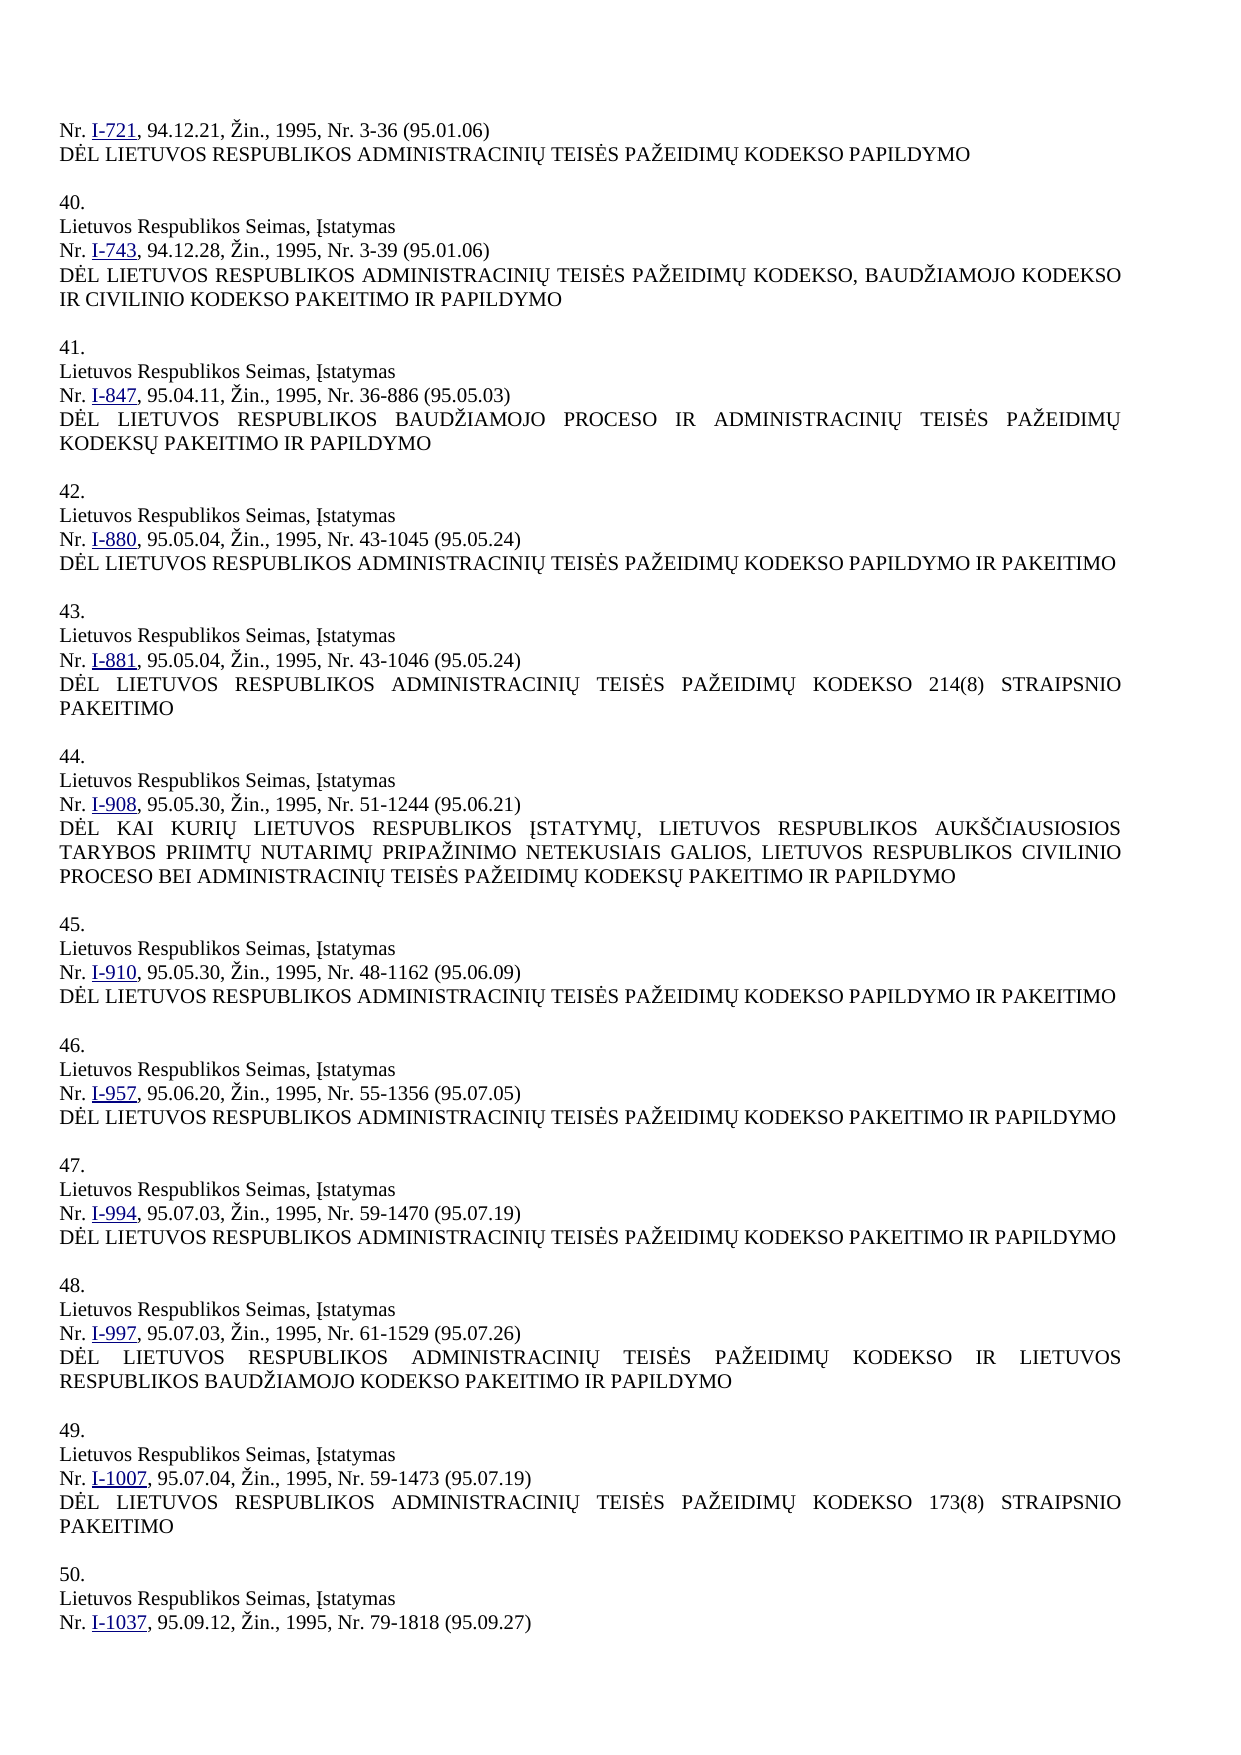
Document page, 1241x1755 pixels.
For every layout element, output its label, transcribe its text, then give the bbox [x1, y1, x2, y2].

text 50. [59, 1562, 1122, 1586]
text 43. [59, 599, 1122, 623]
text Nr. I-908, 95.05.30, Žin., 1995, Nr. 51-1244 (95.06.21) [59, 792, 1122, 816]
text 41. [59, 335, 1122, 359]
text Nr. I-847, 95.04.11, Žin., 1995, Nr. 36-886 (95.05.03) [59, 383, 1122, 407]
text DĖL LIETUVOS RESPUBLIKOS ADMINISTRACINIŲ TEISĖS PAŽEIDIMŲ KODEKSO PAKEITIMO IR PAPILDYMO [59, 1225, 1122, 1249]
text DĖL KAI KURIŲ LIETUVOS RESPUBLIKOS ĮSTATYMŲ, LIETUVOS RESPUBLIKOS AUKŠČIAUSIOSIOS TARYBOS PRIIMTŲ NUTARIMŲ PRIPAŽINIMO NETEKUSIAIS GALIOS, LIETUVOS RESPUBLIKOS CIVILINIO PROCESO BEI ADMINISTRACINIŲ TEISĖS PAŽEIDIMŲ KODEKSŲ PAKEITIMO IR PAPILDYMO [59, 816, 1122, 888]
text Lietuvos Respublikos Seimas, Įstatymas [59, 768, 1122, 792]
text Lietuvos Respublikos Seimas, Įstatymas [59, 1297, 1122, 1321]
text Nr. I-994, 95.07.03, Žin., 1995, Nr. 59-1470 (95.07.19) [59, 1201, 1122, 1225]
text DĖL LIETUVOS RESPUBLIKOS ADMINISTRACINIŲ TEISĖS PAŽEIDIMŲ KODEKSO IR LIETUVOS RESPUBLIKOS BAUDŽIAMOJO KODEKSO PAKEITIMO IR PAPILDYMO [59, 1345, 1122, 1393]
text Lietuvos Respublikos Seimas, Įstatymas [59, 1177, 1122, 1201]
text DĖL LIETUVOS RESPUBLIKOS ADMINISTRACINIŲ TEISĖS PAŽEIDIMŲ KODEKSO, BAUDŽIAMOJO KODEKSO IR CIVILINIO KODEKSO PAKEITIMO IR PAPILDYMO [59, 262, 1122, 311]
text 48. [59, 1273, 1122, 1297]
text Nr. I-1037, 95.09.12, Žin., 1995, Nr. 79-1818 (95.09.27) [59, 1610, 1122, 1634]
text Lietuvos Respublikos Seimas, Įstatymas [59, 1057, 1122, 1081]
text DĖL LIETUVOS RESPUBLIKOS BAUDŽIAMOJO PROCESO IR ADMINISTRACINIŲ TEISĖS PAŽEIDIMŲ KODEKSŲ PAKEITIMO IR PAPILDYMO [59, 407, 1122, 455]
text Nr. I-997, 95.07.03, Žin., 1995, Nr. 61-1529 (95.07.26) [59, 1321, 1122, 1345]
text Lietuvos Respublikos Seimas, Įstatymas [59, 623, 1122, 647]
text DĖL LIETUVOS RESPUBLIKOS ADMINISTRACINIŲ TEISĖS PAŽEIDIMŲ KODEKSO 173(8) STRAIPSNIO PAKEITIMO [59, 1490, 1122, 1538]
text DĖL LIETUVOS RESPUBLIKOS ADMINISTRACINIŲ TEISĖS PAŽEIDIMŲ KODEKSO PAPILDYMO IR PAKEITIMO [59, 984, 1122, 1008]
text 40. [59, 190, 1122, 214]
text Nr. I-743, 94.12.28, Žin., 1995, Nr. 3-39 (95.01.06) [59, 238, 1122, 262]
text DĖL LIETUVOS RESPUBLIKOS ADMINISTRACINIŲ TEISĖS PAŽEIDIMŲ KODEKSO 214(8) STRAIPSNIO PAKEITIMO [59, 672, 1122, 720]
text Lietuvos Respublikos Seimas, Įstatymas [59, 936, 1122, 960]
text Lietuvos Respublikos Seimas, Įstatymas [59, 1586, 1122, 1610]
text 42. [59, 479, 1122, 503]
text Lietuvos Respublikos Seimas, Įstatymas [59, 503, 1122, 527]
text Lietuvos Respublikos Seimas, Įstatymas [59, 359, 1122, 383]
text 45. [59, 912, 1122, 936]
text 47. [59, 1153, 1122, 1177]
text DĖL LIETUVOS RESPUBLIKOS ADMINISTRACINIŲ TEISĖS PAŽEIDIMŲ KODEKSO PAPILDYMO IR PAKEITIMO [59, 551, 1122, 575]
text Nr. I-957, 95.06.20, Žin., 1995, Nr. 55-1356 (95.07.05) [59, 1081, 1122, 1105]
text Nr. I-880, 95.05.04, Žin., 1995, Nr. 43-1045 (95.05.24) [59, 527, 1122, 551]
text Nr. I-721, 94.12.21, Žin., 1995, Nr. 3-36 (95.01.06) [59, 118, 1122, 142]
text 46. [59, 1032, 1122, 1057]
text DĖL LIETUVOS RESPUBLIKOS ADMINISTRACINIŲ TEISĖS PAŽEIDIMŲ KODEKSO PAPILDYMO [59, 142, 1122, 166]
text Nr. I-881, 95.05.04, Žin., 1995, Nr. 43-1046 (95.05.24) [59, 647, 1122, 672]
text DĖL LIETUVOS RESPUBLIKOS ADMINISTRACINIŲ TEISĖS PAŽEIDIMŲ KODEKSO PAKEITIMO IR PAPILDYMO [59, 1105, 1122, 1129]
text Lietuvos Respublikos Seimas, Įstatymas [59, 1442, 1122, 1466]
text Nr. I-910, 95.05.30, Žin., 1995, Nr. 48-1162 (95.06.09) [59, 960, 1122, 984]
text 49. [59, 1417, 1122, 1442]
text Lietuvos Respublikos Seimas, Įstatymas [59, 214, 1122, 238]
text Nr. I-1007, 95.07.04, Žin., 1995, Nr. 59-1473 (95.07.19) [59, 1466, 1122, 1490]
text 44. [59, 744, 1122, 768]
